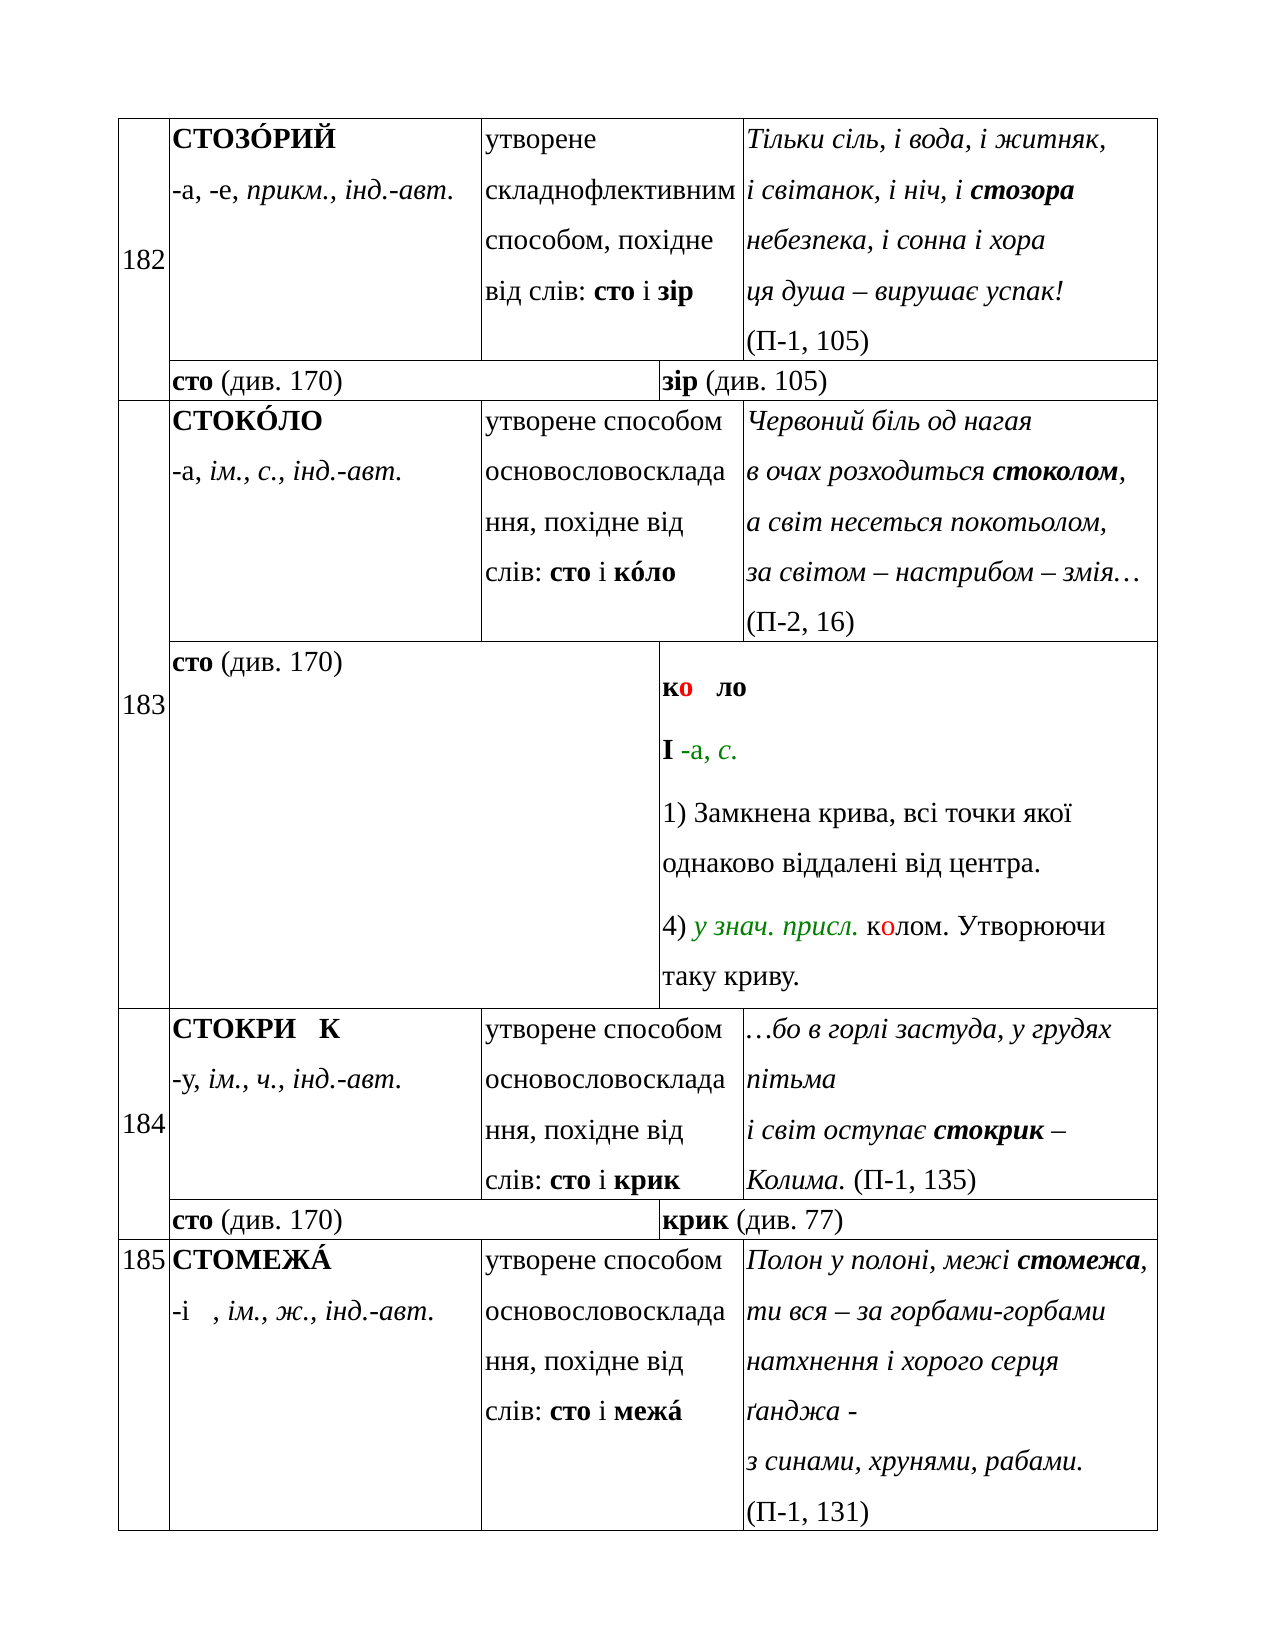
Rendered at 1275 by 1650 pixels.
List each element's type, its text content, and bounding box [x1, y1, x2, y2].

table_cell Стозóрий -а, -е, прикм., інд.-авт. [170, 119, 481, 359]
table_cell Стокóло -а, ім., с., інд.-авт. [170, 401, 481, 641]
table_cell 182 [119, 119, 169, 399]
table_cell 184 [119, 1009, 169, 1239]
table_cell Стомежá -і, ім., ж., інд.-авт. [170, 1240, 481, 1530]
table_cell …бо в горлі застуда, у грудях пітьма і світ оступає стокрик – Колима. (П‑1, 135) [744, 1009, 1157, 1199]
table_cell зір (див. 105) [660, 361, 1157, 399]
table_cell утворене способом основословоскладання, похідне від слів: сто і межá [482, 1240, 743, 1530]
table_cell 185 [119, 1240, 169, 1530]
table_cell коло I -а, с. 1) Замкнена крива, всі точки якої однаково віддалені від центра. 4) у знач. присл. колом. Утворюючи таку криву. [660, 642, 1157, 1008]
table_cell 183 [119, 401, 169, 1008]
table_cell утворене способом основословоскладання, похідне від слів: сто і крик [482, 1009, 743, 1199]
table_cell Тільки сіль, і вода, і житняк, і світанок, і ніч, і стозора небезпека, і сонна і хора ця душа – вирушає успак! (П‑1, 105) [744, 119, 1157, 359]
table_cell Полон у полоні, межі стомежа, ти вся – за горбами-горбами натхнення і хорого серця ґанджа - з синами, хрунями, рабами. (П‑1, 131) [744, 1240, 1157, 1530]
table_cell утворене способом основословоскладання, похідне від слів: сто і кóло [482, 401, 743, 641]
table_cell Стокрик -у, ім., ч., інд.-авт. [170, 1009, 481, 1199]
table_cell Червоний біль од нагая в очах розходиться стоколом, а світ несеться покотьолом, за світом – настрибом – змія… (П‑2, 16) [744, 401, 1157, 641]
table_cell сто (див. 170) [170, 361, 659, 399]
table_cell сто (див. 170) [170, 1200, 659, 1239]
table_cell крик (див. 77) [660, 1200, 1157, 1239]
table_cell утворене складнофлективним способом, похідне від слів: сто і зір [482, 119, 743, 359]
table_cell сто (див. 170) [170, 642, 659, 1008]
